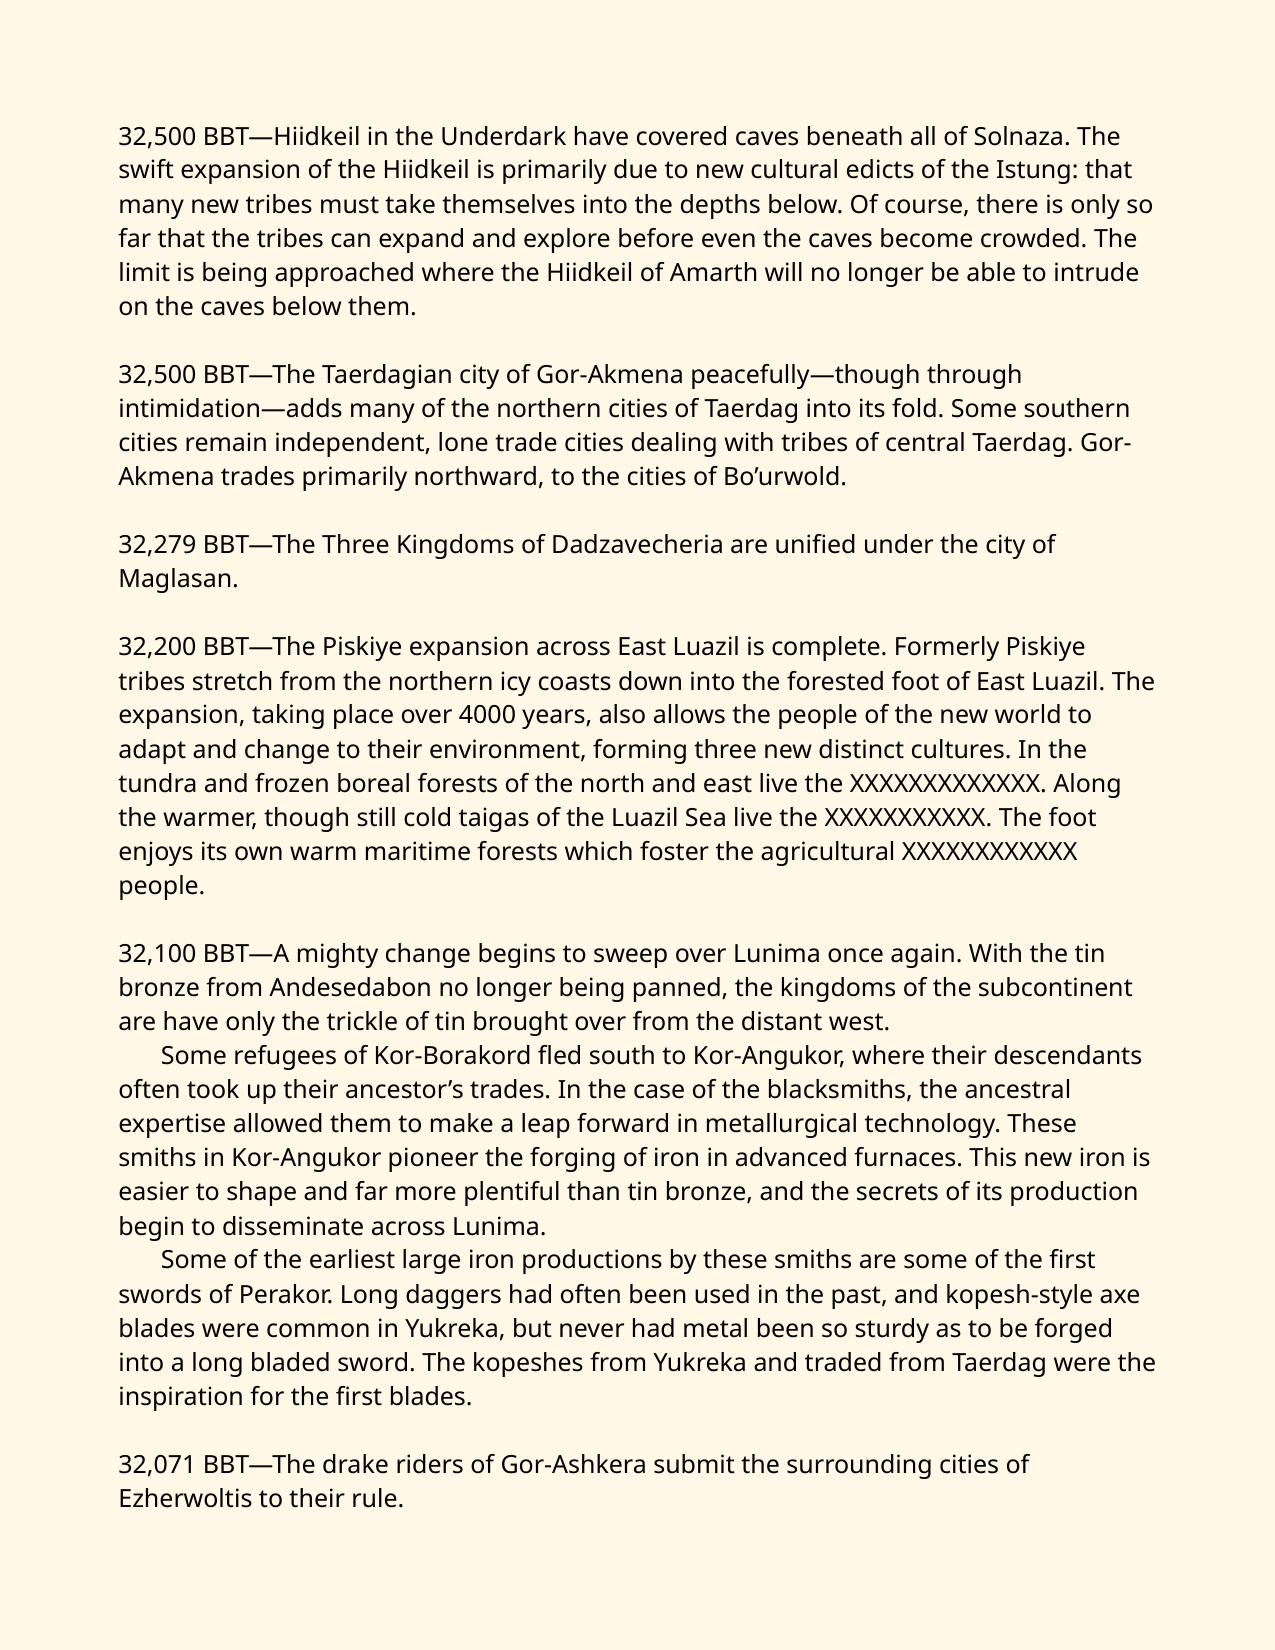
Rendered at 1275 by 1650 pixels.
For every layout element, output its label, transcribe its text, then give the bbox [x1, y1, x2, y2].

text Some refugees of Kor-Borakord fled south to Kor-Angukor, where their descendants often took up their ancestor’s trades. In the case of the blacksmiths, the ancestral expertise allowed them to make a leap forward in metallurgical technology. These smiths in Kor-Angukor pioneer the forging of iron in advanced furnaces. This new iron is easier to shape and far more plentiful than tin bronze, and the secrets of its production begin to disseminate across Lunima. [118, 1038, 1157, 1242]
text 32,279 BBT—The Three Kingdoms of Dadzavecheria are unified under the city of Maglasan. [118, 527, 1157, 595]
text 32,071 BBT—The drake riders of Gor-Ashkera submit the surrounding cities of Ezherwoltis to their rule. [118, 1447, 1157, 1515]
text 32,500 BBT—Hiidkeil in the Underdark have covered caves beneath all of Solnaza. The swift expansion of the Hiidkeil is primarily due to new cultural edicts of the Istung: that many new tribes must take themselves into the depths below. Of course, there is only so far that the tribes can expand and explore before even the caves become crowded. The limit is being approached where the Hiidkeil of Amarth will no longer be able to intrude on the caves below them. [118, 118, 1157, 322]
text 32,500 BBT—The Taerdagian city of Gor-Akmena peacefully—though through intimidation—adds many of the northern cities of Taerdag into its fold. Some southern cities remain independent, lone trade cities dealing with tribes of central Taerdag. Gor-Akmena trades primarily northward, to the cities of Bo’urwold. [118, 357, 1157, 493]
text 32,100 BBT—A mighty change begins to sweep over Lunima once again. With the tin bronze from Andesedabon no longer being panned, the kingdoms of the subcontinent are have only the trickle of tin brought over from the distant west. [118, 936, 1157, 1038]
text Some of the earliest large iron productions by these smiths are some of the first swords of Perakor. Long daggers had often been used in the past, and kopesh-style axe blades were common in Yukreka, but never had metal been so sturdy as to be forged into a long bladed sword. The kopeshes from Yukreka and traded from Taerdag were the inspiration for the first blades. [118, 1242, 1157, 1412]
text 32,200 BBT—The Piskiye expansion across East Luazil is complete. Formerly Piskiye tribes stretch from the northern icy coasts down into the forested foot of East Luazil. The expansion, taking place over 4000 years, also allows the people of the new world to adapt and change to their environment, forming three new distinct cultures. In the tundra and frozen boreal forests of the north and east live the XXXXXXXXXXXXX. Along the warmer, though still cold taigas of the Luazil Sea live the XXXXXXXXXXX. The foot enjoys its own warm maritime forests which foster the agricultural XXXXXXXXXXXX people. [118, 629, 1157, 902]
